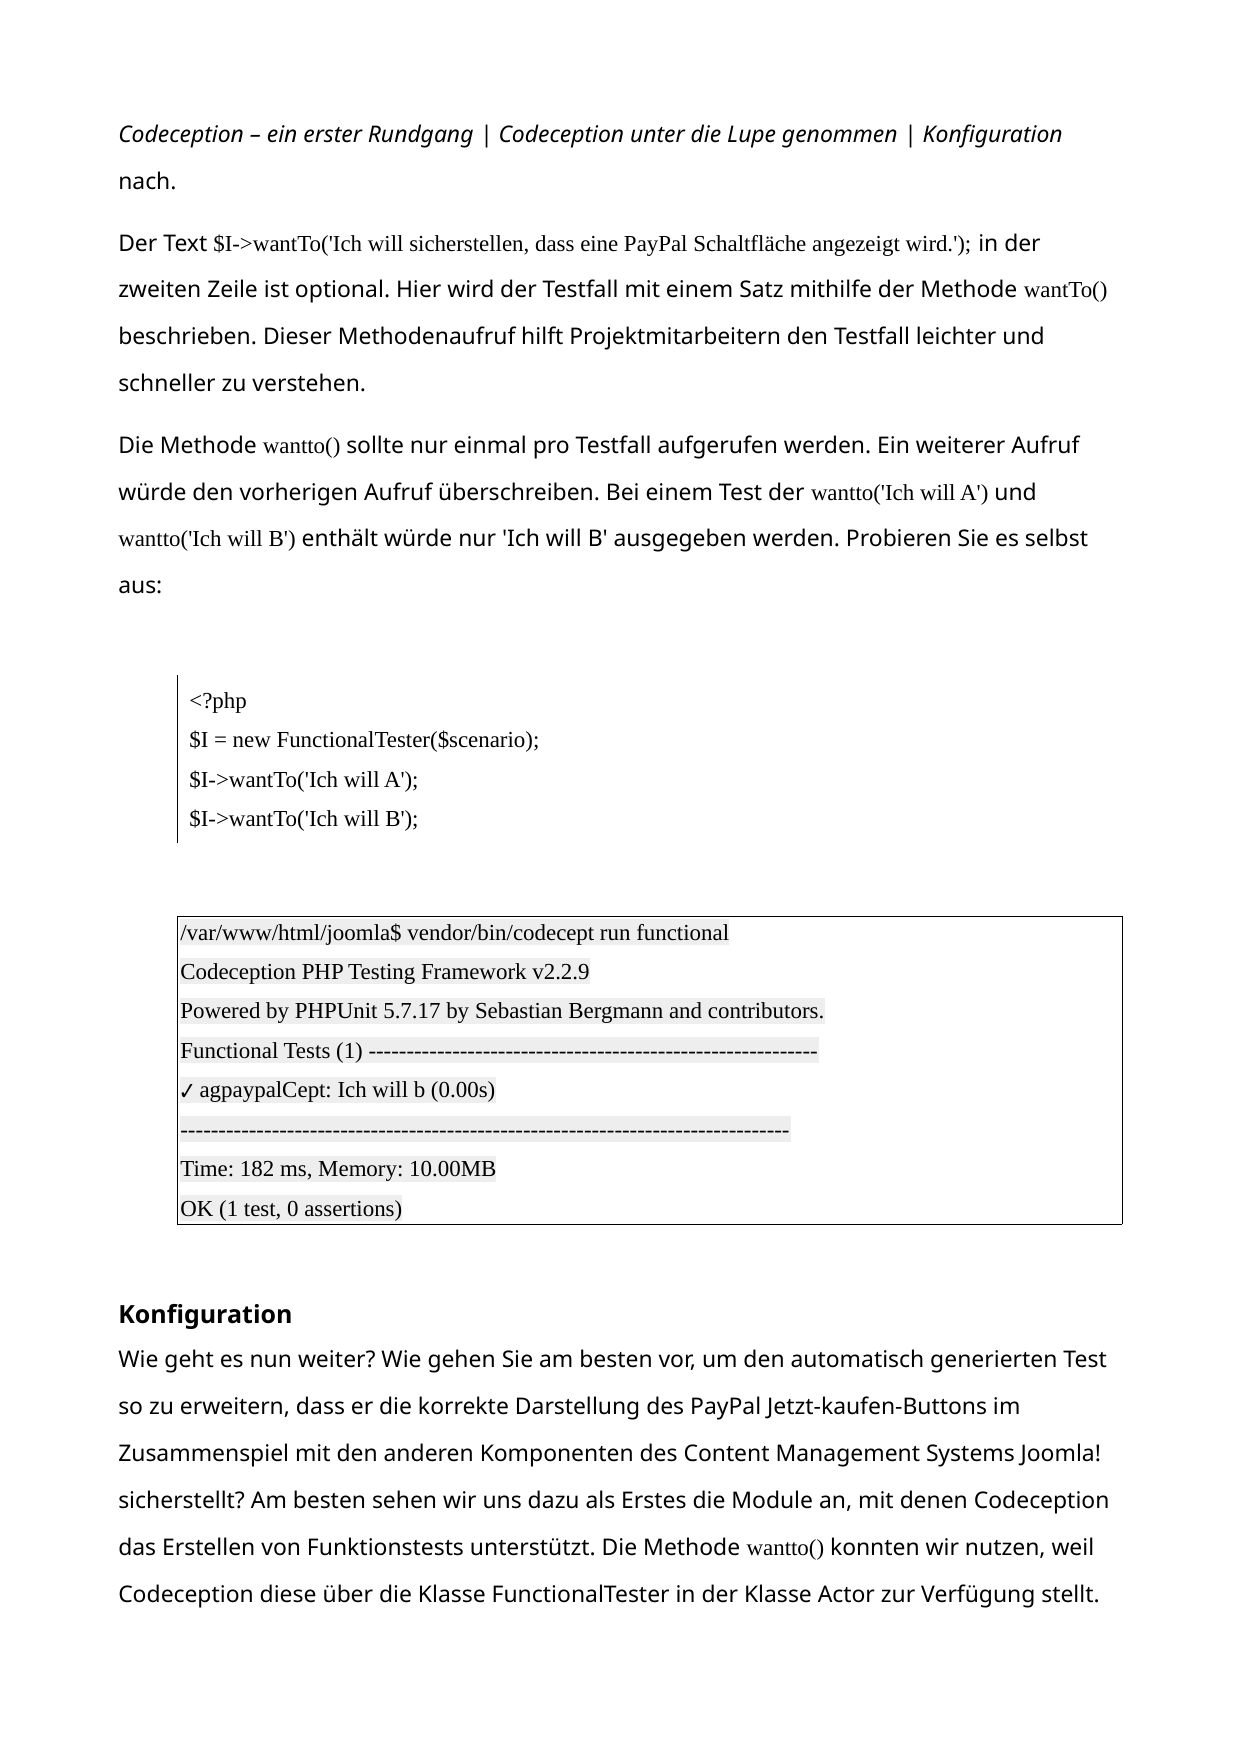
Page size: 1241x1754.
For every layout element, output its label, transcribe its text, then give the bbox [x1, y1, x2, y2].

subtitle Konfiguration [118, 1297, 1122, 1331]
text Die Methode wantto() sollte nur einmal pro Testfall aufgerufen werden. Ein weiterer Aufruf würde den vorherigen Aufruf überschreiben. Bei einem Test der wantto('Ich will A') und wantto('Ich will B') enthält würde nur 'Ich will B' ausgegeben werden. Probieren Sie es selbst aus: [118, 428, 1122, 600]
text Wie geht es nun weiter? Wie gehen Sie am besten vor, um den automatisch generierten Test so zu erweitern, dass er die korrekte Darstellung des PayPal Jetzt-kaufen-Buttons im Zusammenspiel mit den anderen Komponenten des Content Management Systems Joomla! sicherstellt? Am besten sehen wir uns dazu als Erstes die Module an, mit denen Codeception das Erstellen von Funktionstests unterstützt. Die Methode wantto() konnten wir nutzen, weil Codeception diese über die Klasse FunctionalTester in der Klasse Actor zur Verfügung stellt. [118, 1343, 1122, 1609]
text Codeception – ein erster Rundgang | Codeception unter die Lupe genommen | Konfiguration nach. [118, 118, 1122, 196]
text Der Text $I->wantTo('Ich will sicherstellen, dass eine PayPal Schaltfläche angezeigt wird.'); in der zweiten Zeile ist optional. Hier wird der Testfall mit einem Satz mithilfe der Methode wantTo() beschrieben. Dieser Methodenaufruf hilft Projektmitarbeitern den Testfall leichter und schneller zu verstehen. [118, 226, 1122, 398]
text /var/www/html/joomla$ vendor/bin/codecept run functional Codeception PHP Testing Framework v2.2.9 Powered by PHPUnit 5.7.17 by Sebastian Bergmann and contributors. Functional Tests (1) ----------------------------------------------------------- ✔ agpaypalCept: Ich will b (0.00s) -------------------------------------------------------------------------------- Time: 182 ms, Memory: 10.00MB OK (1 test, 0 assertions) [178, 917, 1122, 1224]
text <?php $I = new FunctionalTester($scenario); $I->wantTo('Ich will A'); $I->wantTo('Ich will B'); [178, 675, 1122, 843]
